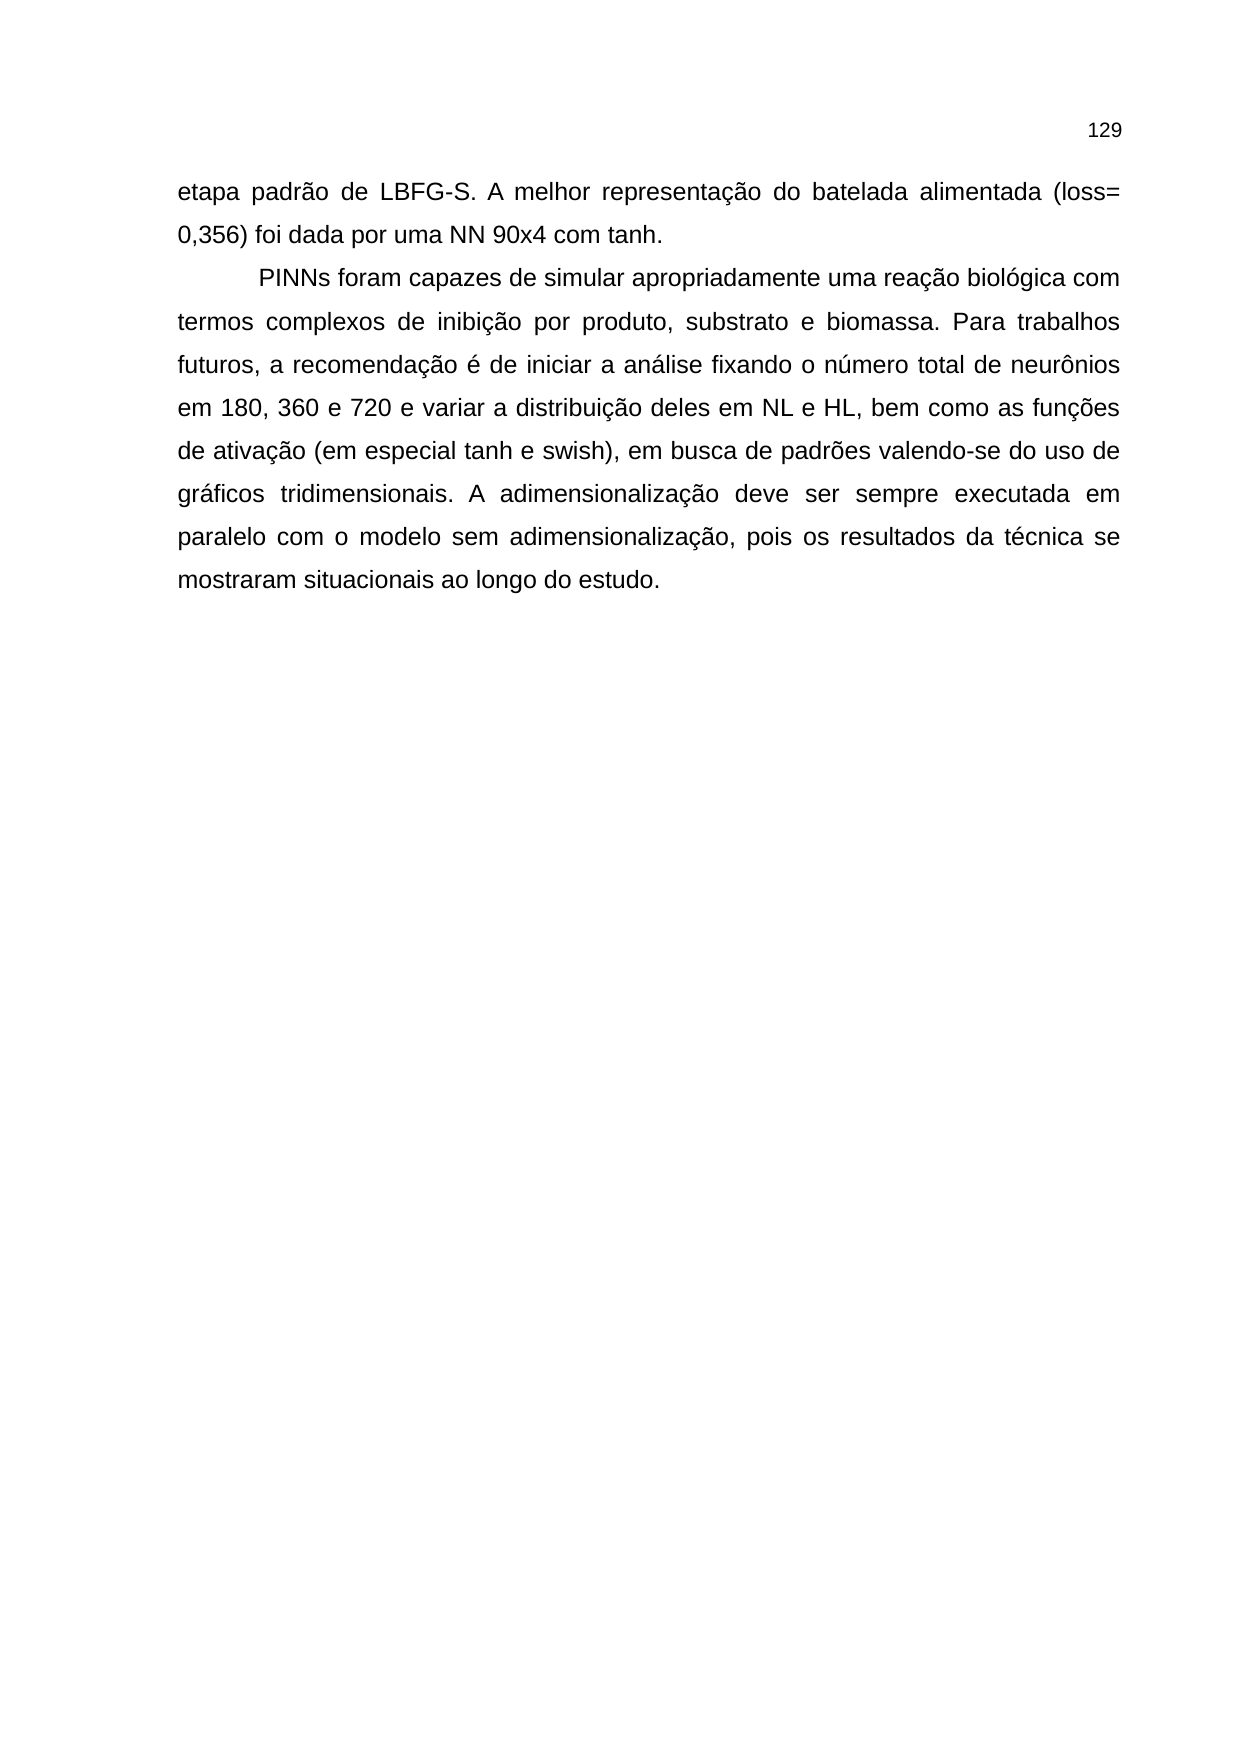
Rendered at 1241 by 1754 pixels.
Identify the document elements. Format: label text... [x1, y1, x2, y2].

text etapa padrão de LBFG-S. A melhor representação do batelada alimentada (loss= 0,356) foi dada por uma NN 90x4 com tanh. [177, 177, 1122, 249]
text PINNs foram capazes de simular apropriadamente uma reação biológica com termos complexos de inibição por produto, substrato e biomassa. Para trabalhos futuros, a recomendação é de iniciar a análise fixando o número total de neurônios em 180, 360 e 720 e variar a distribuição deles em NL e HL, bem como as funções de ativação (em especial tanh e swish), em busca de padrões valendo-se do uso de gráficos tridimensionais. A adimensionalização deve ser sempre executada em paralelo com o modelo sem adimensionalização, pois os resultados da técnica se mostraram situacionais ao longo do estudo. [177, 263, 1122, 594]
